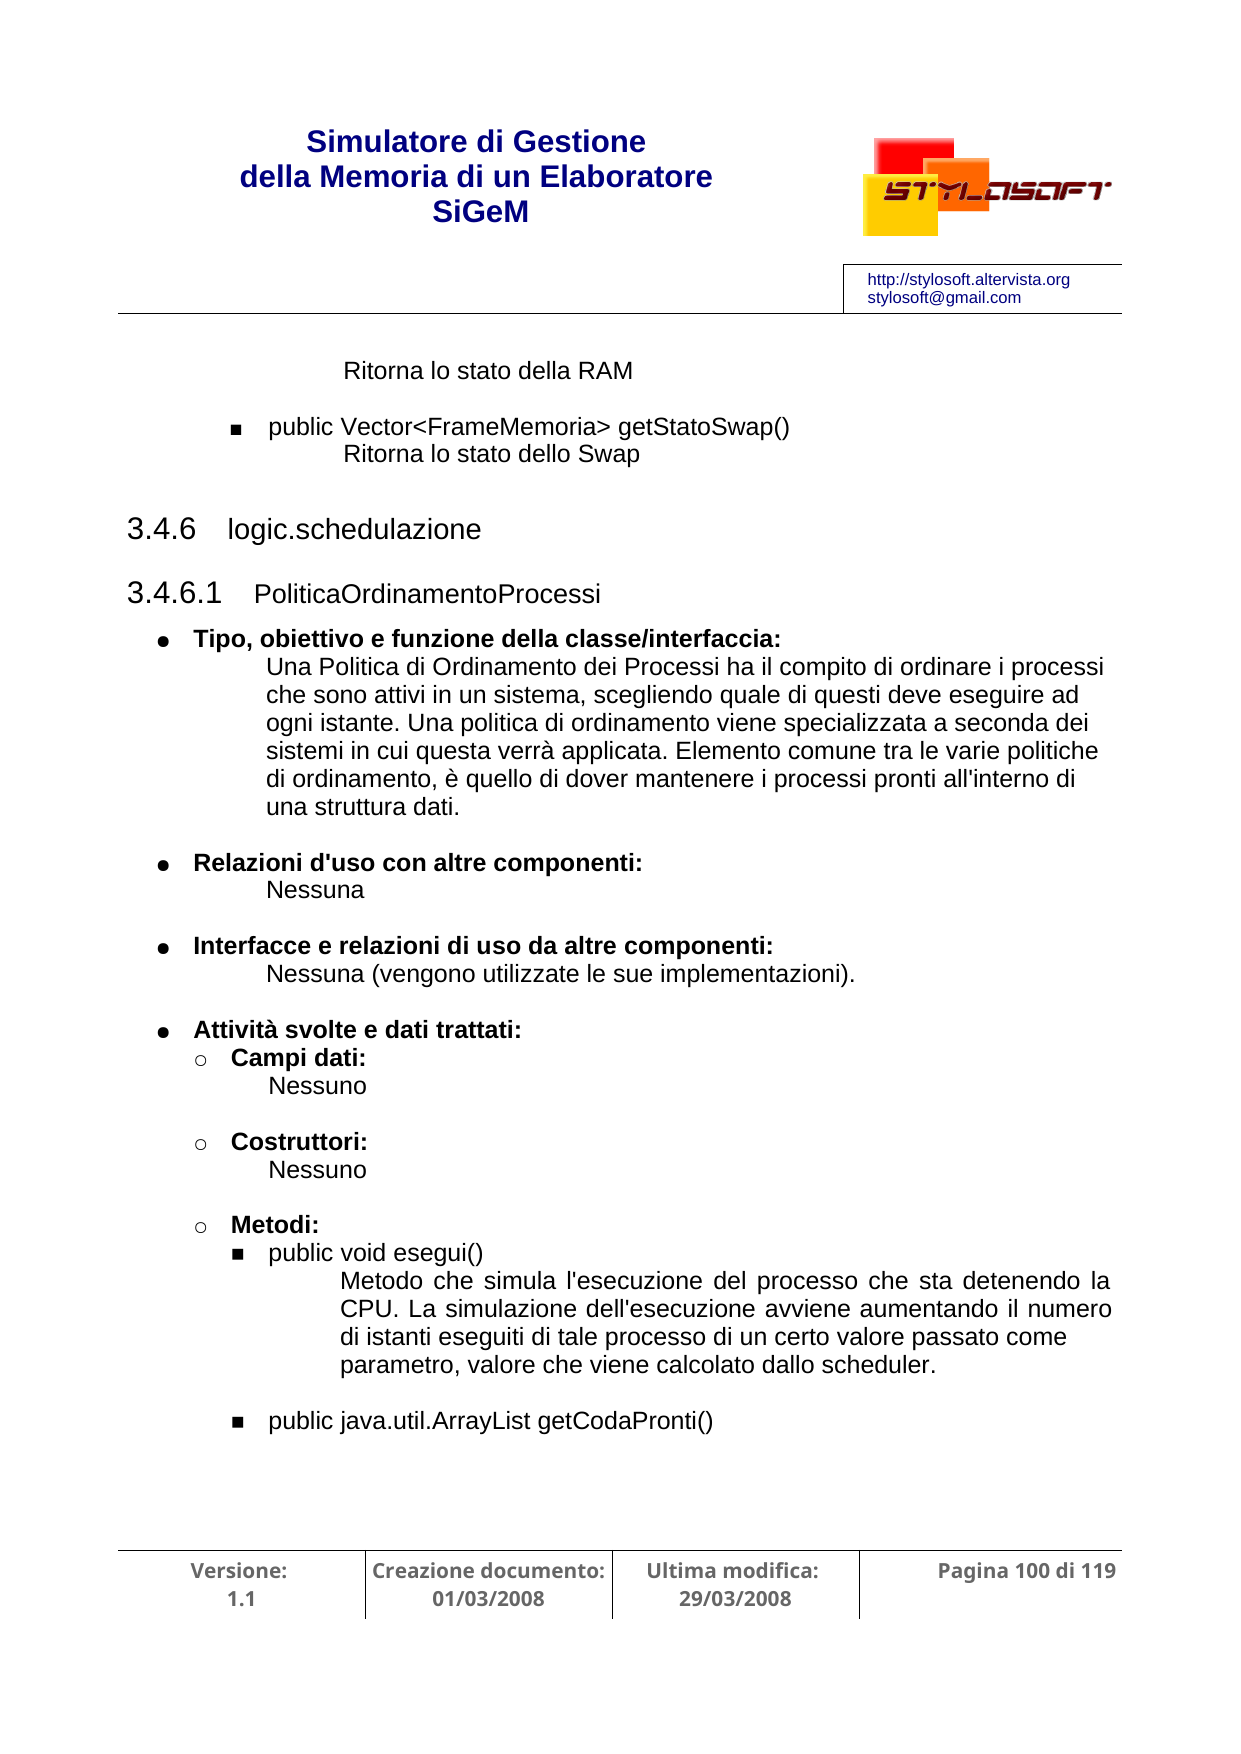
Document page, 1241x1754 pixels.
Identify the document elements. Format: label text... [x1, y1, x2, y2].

list Nessuno [231, 1072, 1122, 1100]
list Nessuna [156, 876, 1122, 904]
text Metodo che simula l'esecuzione del processo che sta detenendo la CPU. La simulazione dell'esecuzione avviene aumentando il numero di istanti eseguiti di tale processo di un certo valore passato come parametro, valore che viene calcolato dallo scheduler. [118, 1267, 1122, 1379]
list Attività svolte e dati trattati: [156, 1016, 1122, 1044]
list Nessuno [231, 1156, 1122, 1183]
list Ritorna lo stato della RAM [306, 357, 1122, 384]
list public void esegui() [231, 1239, 1122, 1267]
list Nessuna (vengono utilizzate le sue implementazioni). [156, 960, 1122, 988]
list Ritorna lo stato dello Swap [306, 440, 1122, 468]
list Tipo, obiettivo e funzione della classe/interfaccia: [156, 625, 1122, 653]
list Metodi: [193, 1211, 1122, 1239]
list Interfacce e relazioni di uso da altre componenti: [156, 932, 1122, 960]
subtitle logic.schedulazione [118, 511, 1122, 546]
picture [848, 123, 1117, 247]
subtitle PoliticaOrdinamentoProcessi [118, 575, 1122, 610]
list public java.util.ArrayList getCodaPronti() [231, 1407, 1122, 1435]
list public Vector<FrameMemoria> getStatoSwap() [231, 412, 1122, 440]
list Relazioni d'uso con altre componenti: [156, 848, 1122, 876]
list Una Politica di Ordinamento dei Processi ha il compito di ordinare i processi che sono attivi in un sistema, scegliendo quale di questi deve eseguire ad ogni istante. Una politica di ordinamento viene specializzata a seconda dei sistemi in cui questa verrà applicata. Elemento comune tra le varie politiche di ordinamento, è quello di dover mantenere i processi pronti all'interno di una struttura dati. [156, 653, 1122, 821]
list Costruttori: [193, 1128, 1122, 1156]
list Campi dati: [193, 1044, 1122, 1072]
